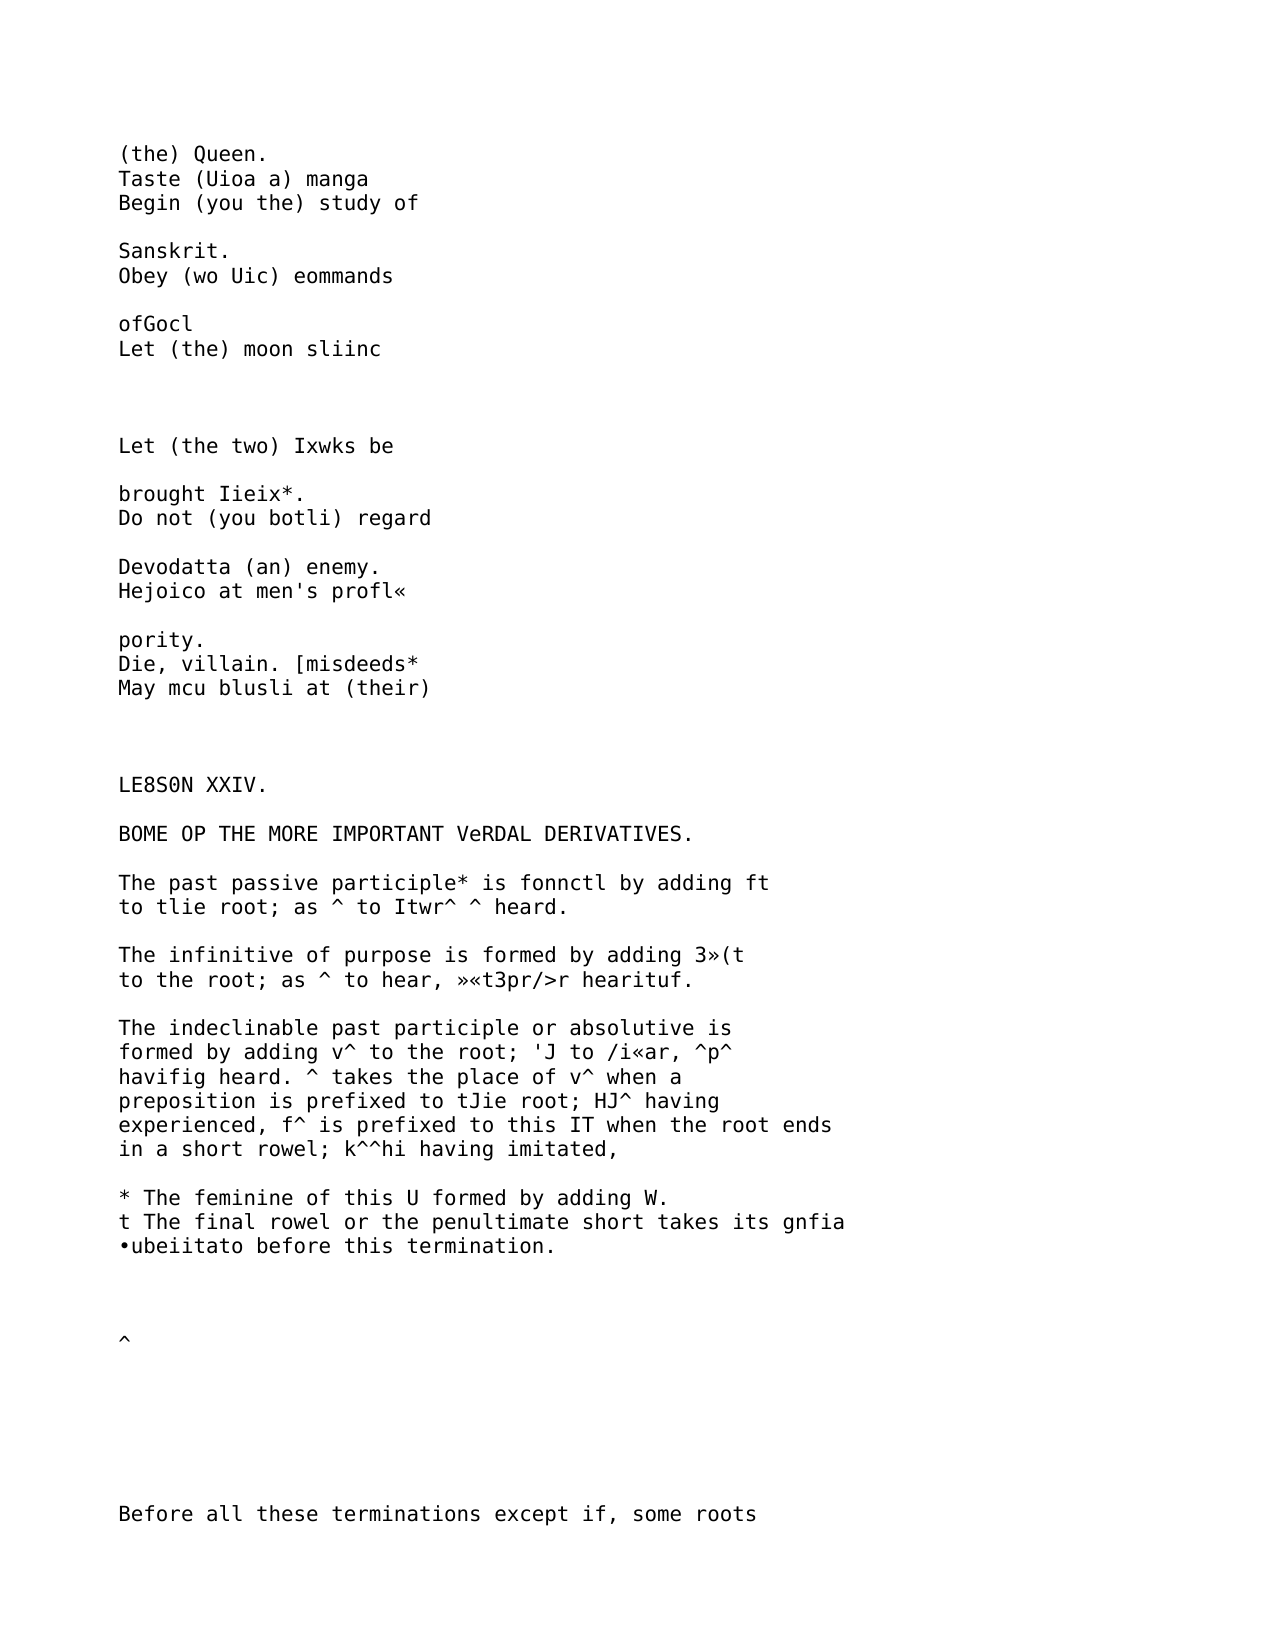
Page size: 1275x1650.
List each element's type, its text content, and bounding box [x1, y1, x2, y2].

text The infinitive of purpose is formed by adding 3»(t [118, 943, 1157, 968]
text Taste (Uioa a) manga [118, 167, 1157, 191]
text BOME OP THE MORE IMPORTANT VeRDAL DERIVATIVES. [118, 822, 1157, 846]
text Begin (you the) study of [118, 191, 1157, 215]
text to the root; as ^ to hear, »«t3pr/>r hearituf. [118, 968, 1157, 992]
text t The final rowel or the penultimate short takes its gnfia [118, 1210, 1157, 1234]
text Hejoico at men's profl« [118, 579, 1157, 603]
text May mcu blusli at (their) [118, 676, 1157, 701]
text Devodatta (an) enemy. [118, 555, 1157, 579]
text Sanskrit. [118, 239, 1157, 264]
text LE8S0N XXIV. [118, 773, 1157, 798]
text pority. [118, 628, 1157, 652]
text Do not (you botli) regard [118, 506, 1157, 531]
text ofGocl [118, 312, 1157, 337]
text havifig heard. ^ takes the place of v^ when a [118, 1065, 1157, 1089]
text formed by adding v^ to the root; 'J to /i«ar, ^p^ [118, 1040, 1157, 1065]
text in a short rowel; k^^hi having imitated, [118, 1137, 1157, 1162]
text brought Iieix*. [118, 482, 1157, 506]
text The past passive participle* is fonnctl by adding ft [118, 871, 1157, 895]
text Let (the) moon sliinc [118, 337, 1157, 361]
text ^ [118, 1332, 1157, 1356]
text Die, villain. [misdeeds* [118, 652, 1157, 676]
text Before all these terminations except if, some roots [118, 1502, 1157, 1526]
text experienced, f^ is prefixed to this IT when the root ends [118, 1113, 1157, 1137]
text The indeclinable past participle or absolutive is [118, 1016, 1157, 1040]
text (the) Queen. [118, 142, 1157, 167]
text to tlie root; as ^ to Itwr^ ^ heard. [118, 895, 1157, 919]
text * The feminine of this U formed by adding W. [118, 1186, 1157, 1210]
text Let (the two) Ixwks be [118, 434, 1157, 458]
text preposition is prefixed to tJie root; HJ^ having [118, 1089, 1157, 1113]
text •ubeiitato before this termination. [118, 1234, 1157, 1259]
text Obey (wo Uic) eommands [118, 264, 1157, 288]
